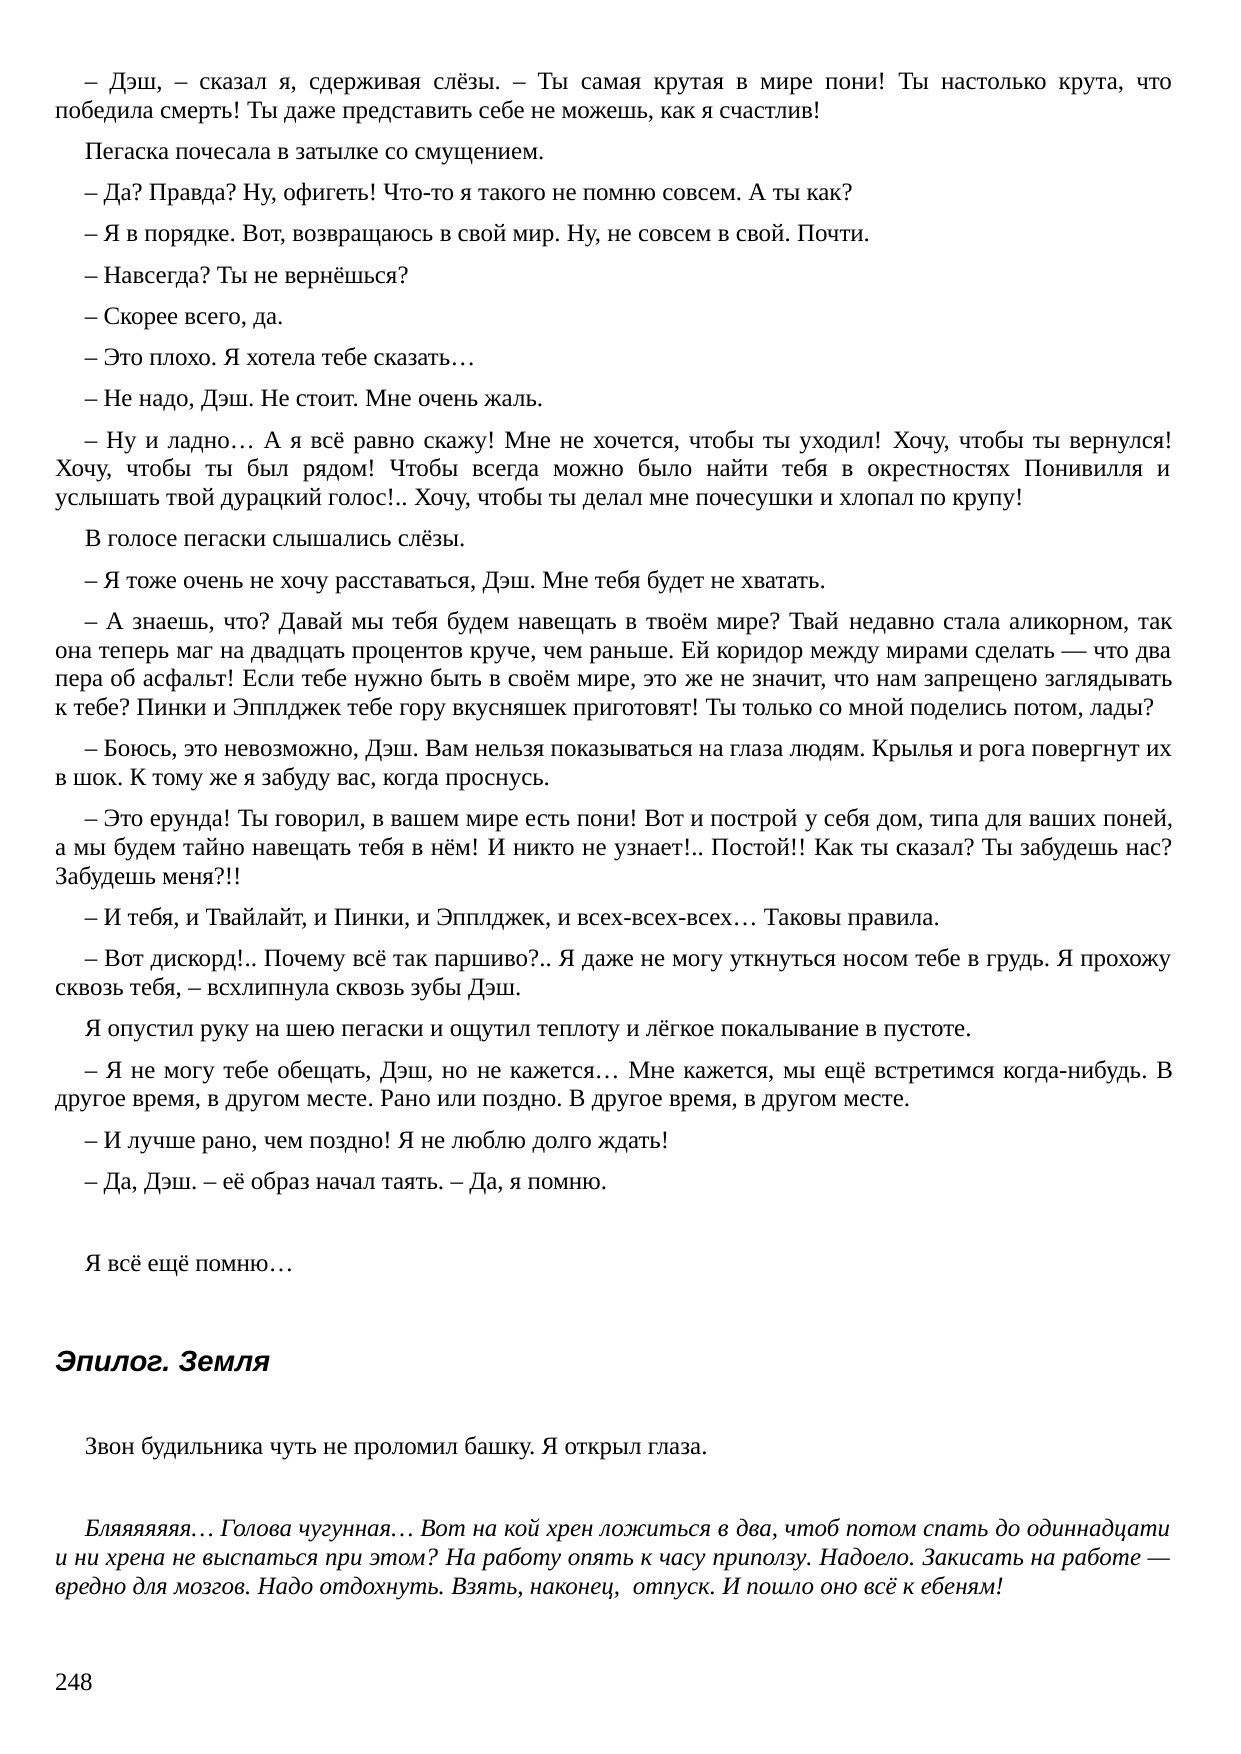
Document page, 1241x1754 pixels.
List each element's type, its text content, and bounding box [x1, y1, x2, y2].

text – Не надо, Дэш. Не стоит. Мне очень жаль. [55, 383, 1173, 412]
text – Скорее всего, да. [55, 301, 1173, 330]
text Звон будильника чуть не проломил башку. Я открыл глаза. [55, 1431, 1173, 1459]
text – Навсегда? Ты не вернёшься? [55, 260, 1173, 288]
text Я всё ещё помню… [55, 1248, 1173, 1277]
text – Вот дискорд!.. Почему всё так паршиво?.. Я даже не могу уткнуться носом тебе в грудь. Я прохожу сквозь тебя, – всхлипнула сквозь зубы Дэш. [55, 943, 1173, 1001]
subtitle Эпилог. Земля [55, 1343, 1173, 1377]
text – И лучше рано, чем поздно! Я не люблю долго ждать! [55, 1125, 1173, 1153]
text – Да? Правда? Ну, офигеть! Что-то я такого не помню совсем. А ты как? [55, 177, 1173, 206]
text Я опустил руку на шею пегаски и ощутил теплоту и лёгкое покалывание в пустоте. [55, 1013, 1173, 1042]
text – Это плохо. Я хотела тебе сказать… [55, 342, 1173, 371]
text В голосе пегаски слышались слёзы. [55, 523, 1173, 552]
text – Боюсь, это невозможно, Дэш. Вам нельзя показываться на глаза людям. Крылья и рога повергнут их в шок. К тому же я забуду вас, когда проснусь. [55, 733, 1173, 791]
text – Да, Дэш. – её образ начал таять. – Да, я помню. [55, 1166, 1173, 1195]
text – Ну и ладно… А я всё равно скажу! Мне не хочется, чтобы ты уходил! Хочу, чтобы ты вернулся! Хочу, чтобы ты был рядом! Чтобы всегда можно было найти тебя в окрестностях Понивилля и услышать твой дурацкий голос!.. Хочу, чтобы ты делал мне почесушки и хлопал по крупу! [55, 425, 1173, 511]
text – Я не могу тебе обещать, Дэш, но не кажется… Мне кажется, мы ещё встретимся когда-нибудь. В другое время, в другом месте. Рано или поздно. В другое время, в другом месте. [55, 1055, 1173, 1112]
text – И тебя, и Твайлайт, и Пинки, и Эпплджек, и всех-всех-всех… Таковы правила. [55, 902, 1173, 931]
text – Это ерунда! Ты говорил, в вашем мире есть пони! Вот и построй у себя дом, типа для ваших поней, а мы будем тайно навещать тебя в нём! И никто не узнает!.. Постой!! Как ты сказал? Ты забудешь нас? Забудешь меня?!! [55, 803, 1173, 890]
text Бляяяяяяя… Голова чугунная… Вот на кой хрен ложиться в два, чтоб потом спать до одиннадцати и ни хрена не выспаться при этом? На работу опять к часу приползу. Надоело. Закисать на работе — вредно для мозгов. Надо отдохнуть. Взять, наконец, отпуск. И пошло оно всё к ебеням! [55, 1513, 1173, 1599]
text Пегаска почесала в затылке со смущением. [55, 136, 1173, 165]
text – Я тоже очень не хочу расставаться, Дэш. Мне тебя будет не хватать. [55, 565, 1173, 593]
text – Дэш, – сказал я, сдерживая слёзы. – Ты самая крутая в мире пони! Ты настолько крута, что победила смерть! Ты даже представить себе не можешь, как я счастлив! [55, 66, 1173, 123]
text – А знаешь, что? Давай мы тебя будем навещать в твоём мире? Твай недавно стала аликорном, так она теперь маг на двадцать процентов круче, чем раньше. Ей коридор между мирами сделать — что два пера об асфальт! Если тебе нужно быть в своём мире, это же не значит, что нам запрещено заглядывать к тебе? Пинки и Эпплджек тебе гору вкусняшек приготовят! Ты только со мной поделись потом, лады? [55, 606, 1173, 721]
text – Я в порядке. Вот, возвращаюсь в свой мир. Ну, не совсем в свой. Почти. [55, 218, 1173, 247]
